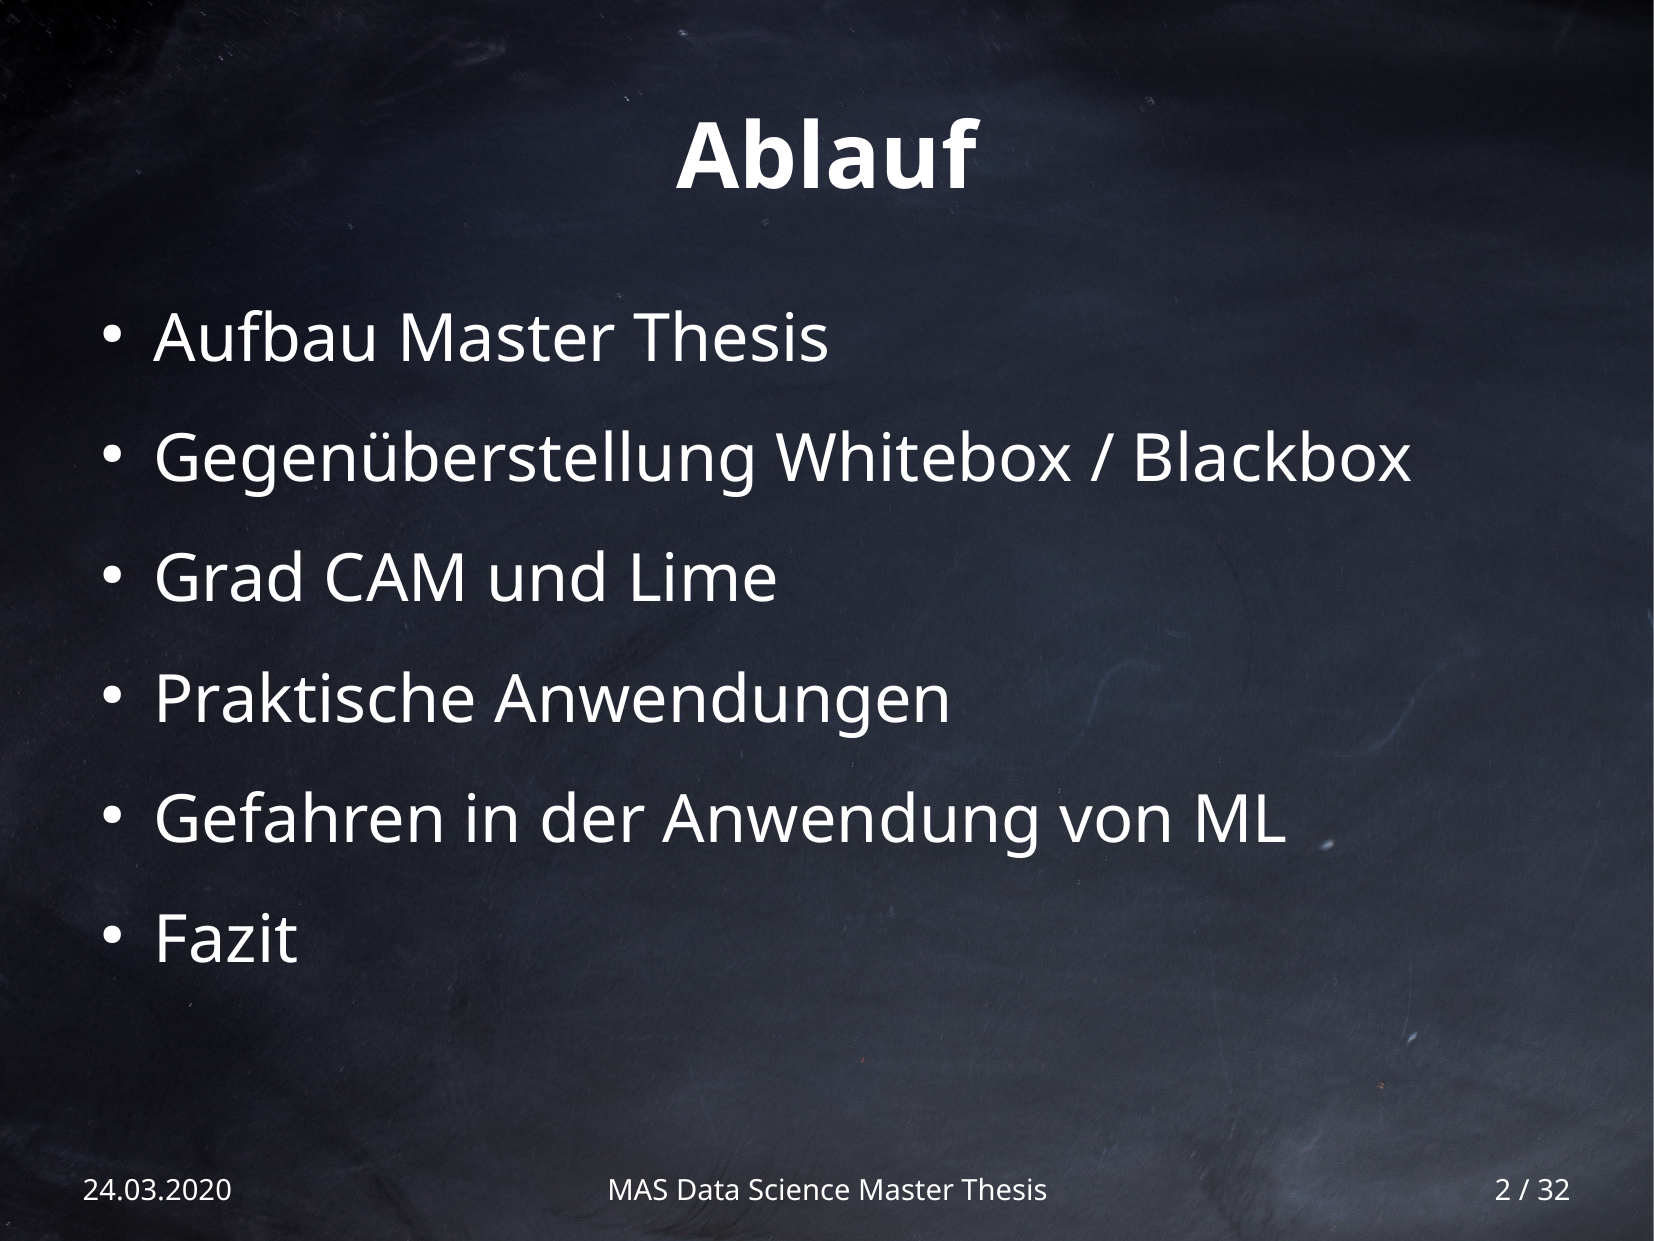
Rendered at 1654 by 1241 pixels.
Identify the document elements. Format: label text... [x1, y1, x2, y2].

list Aufbau Master Thesis Gegenüberstellung Whitebox / Blackbox Grad CAM und Lime Praktische Anwendungen Gefahren in der Anwendung von ML Fazit [82, 290, 1571, 1146]
title Ablauf [82, 49, 1571, 257]
picture [0, 0, 1654, 1241]
